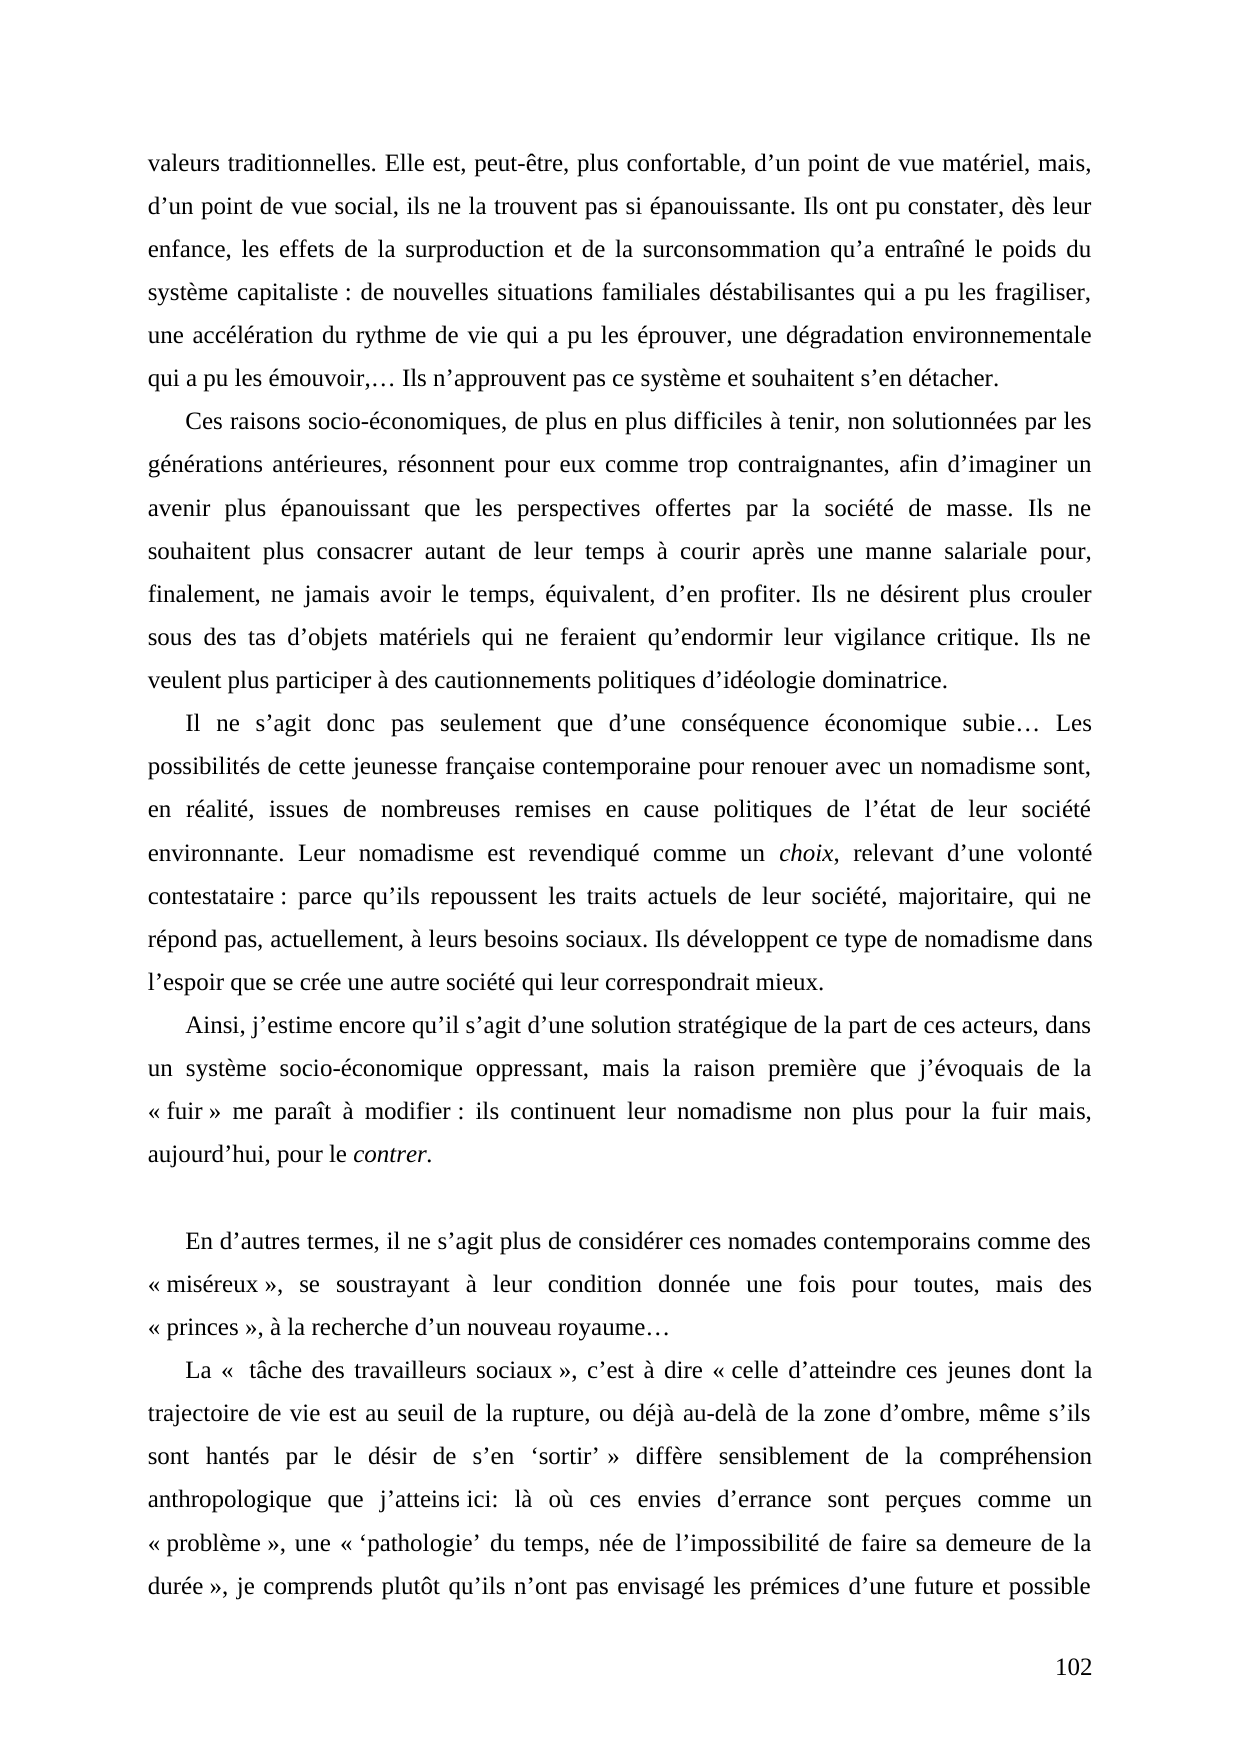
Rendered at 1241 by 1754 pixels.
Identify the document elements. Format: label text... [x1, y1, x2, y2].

text Il ne s’agit donc pas seulement que d’une conséquence économique subie… Les possibilités de cette jeunesse française contemporaine pour renouer avec un nomadisme sont, en réalité, issues de nombreuses remises en cause politiques de l’état de leur société environnante. Leur nomadisme est revendiqué comme un choix, relevant d’une volonté contestataire : parce qu’ils repoussent les traits actuels de leur société, majoritaire, qui ne répond pas, actuellement, à leurs besoins sociaux. Ils développent ce type de nomadisme dans l’espoir que se crée une autre société qui leur correspondrait mieux. [148, 708, 1093, 996]
text La « tâche des travailleurs sociaux », c’est à dire « celle d’atteindre ces jeunes dont la trajectoire de vie est au seuil de la rupture, ou déjà au-delà de la zone d’ombre, même s’ils sont hantés par le désir de s’en ‘sortir’ » diffère sensiblement de la compréhension anthropologique que j’atteins ici: là où ces envies d’errance sont perçues comme un « problème », une « ‘pathologie’ du temps, née de l’impossibilité de faire sa demeure de la durée », je comprends plutôt qu’ils n’ont pas envisagé les prémices d’une future et possible [148, 1355, 1093, 1599]
text valeurs traditionnelles. Elle est, peut-être, plus confortable, d’un point de vue matériel, mais, d’un point de vue social, ils ne la trouvent pas si épanouissante. Ils ont pu constater, dès leur enfance, les effets de la surproduction et de la surconsommation qu’a entraîné le poids du système capitaliste : de nouvelles situations familiales déstabilisantes qui a pu les fragiliser, une accélération du rythme de vie qui a pu les éprouver, une dégradation environnementale qui a pu les émouvoir,… Ils n’approuvent pas ce système et souhaitent s’en détacher. [148, 148, 1093, 392]
text Ces raisons socio-économiques, de plus en plus difficiles à tenir, non solutionnées par les générations antérieures, résonnent pour eux comme trop contraignantes, afin d’imaginer un avenir plus épanouissant que les perspectives offertes par la société de masse. Ils ne souhaitent plus consacrer autant de leur temps à courir après une manne salariale pour, finalement, ne jamais avoir le temps, équivalent, d’en profiter. Ils ne désirent plus crouler sous des tas d’objets matériels qui ne feraient qu’endormir leur vigilance critique. Ils ne veulent plus participer à des cautionnements politiques d’idéologie dominatrice. [148, 406, 1093, 694]
text Ainsi, j’estime encore qu’il s’agit d’une solution stratégique de la part de ces acteurs, dans un système socio-économique oppressant, mais la raison première que j’évoquais de la « fuir » me paraît à modifier : ils continuent leur nomadisme non plus pour la fuir mais, aujourd’hui, pour le contrer. [148, 1010, 1093, 1168]
text En d’autres termes, il ne s’agit plus de considérer ces nomades contemporains comme des « miséreux », se soustrayant à leur condition donnée une fois pour toutes, mais des « princes », à la recherche d’un nouveau royaume… [148, 1226, 1093, 1341]
